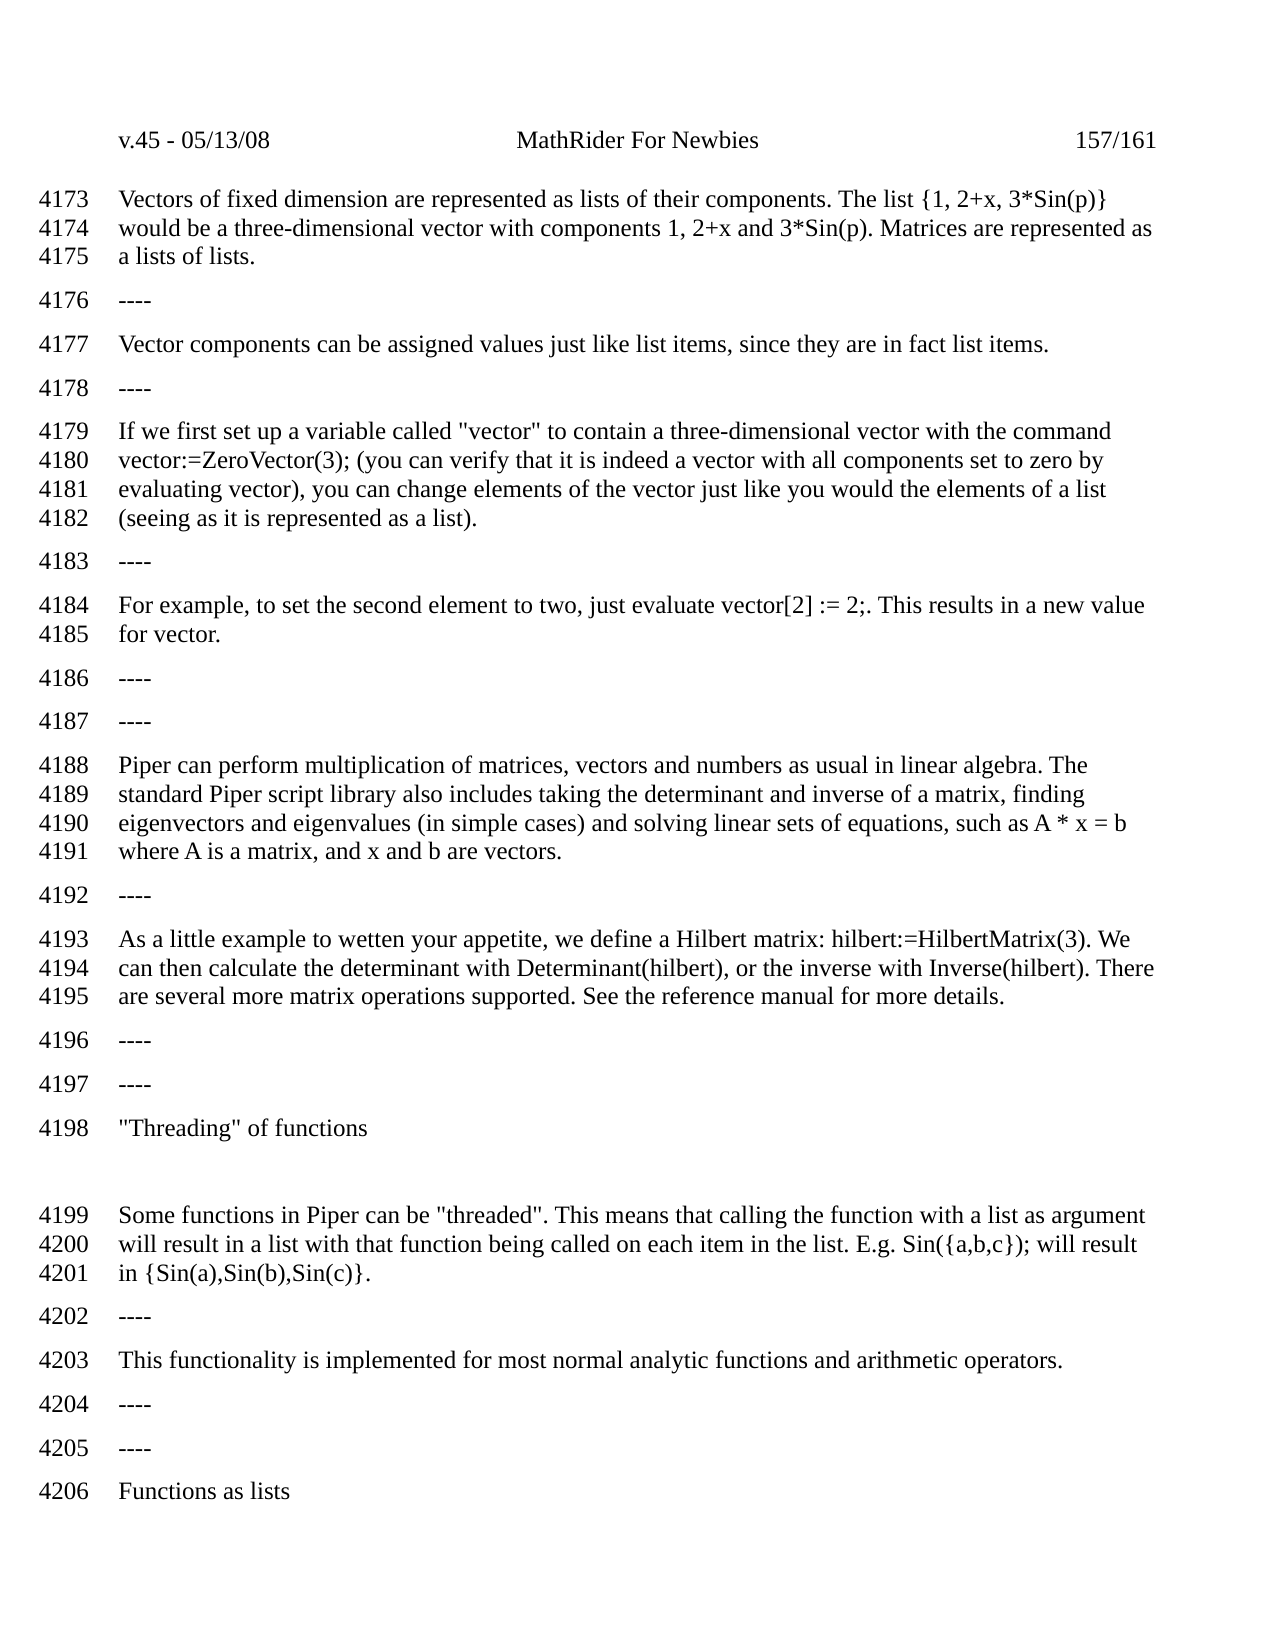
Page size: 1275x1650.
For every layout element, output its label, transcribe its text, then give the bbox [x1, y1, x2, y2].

text ---- [118, 1025, 1157, 1054]
text ---- [118, 546, 1157, 575]
text As a little example to wetten your appetite, we define a Hilbert matrix: hilbert:=HilbertMatrix(3). We can then calculate the determinant with Determinant(hilbert), or the inverse with Inverse(hilbert). There are several more matrix operations supported. See the reference manual for more details. [118, 924, 1157, 1010]
text ---- [118, 1069, 1157, 1098]
text Some functions in Piper can be "threaded". This means that calling the function with a list as argument will result in a list with that function being called on each item in the list. E.g. Sin({a,b,c}); will result in {Sin(a),Sin(b),Sin(c)}. [118, 1200, 1157, 1286]
text ---- [118, 285, 1157, 314]
text This functionality is implemented for most normal analytic functions and arithmetic operators. [118, 1345, 1157, 1374]
text If we first set up a variable called "vector" to contain a three-dimensional vector with the command vector:=ZeroVector(3); (you can verify that it is indeed a vector with all components set to zero by evaluating vector), you can change elements of the vector just like you would the elements of a list (seeing as it is represented as a list). [118, 416, 1157, 531]
text Functions as lists [118, 1476, 1157, 1505]
text ---- [118, 706, 1157, 735]
text Piper can perform multiplication of matrices, vectors and numbers as usual in linear algebra. The standard Piper script library also includes taking the determinant and inverse of a matrix, finding eigenvectors and eigenvalues (in simple cases) and solving linear sets of equations, such as A * x = b where A is a matrix, and x and b are vectors. [118, 750, 1157, 865]
text ---- [118, 1433, 1157, 1461]
text ---- [118, 1301, 1157, 1330]
text ---- [118, 1389, 1157, 1418]
text ---- [118, 880, 1157, 909]
text Vectors of fixed dimension are represented as lists of their components. The list {1, 2+x, 3*Sin(p)} would be a three-dimensional vector with components 1, 2+x and 3*Sin(p). Matrices are represented as a lists of lists. [118, 184, 1157, 270]
text ---- [118, 663, 1157, 691]
text ---- [118, 373, 1157, 401]
text For example, to set the second element to two, just evaluate vector[2] := 2;. This results in a new value for vector. [118, 590, 1157, 648]
text "Threading" of functions [118, 1113, 1157, 1141]
text Vector components can be assigned values just like list items, since they are in fact list items. [118, 329, 1157, 358]
